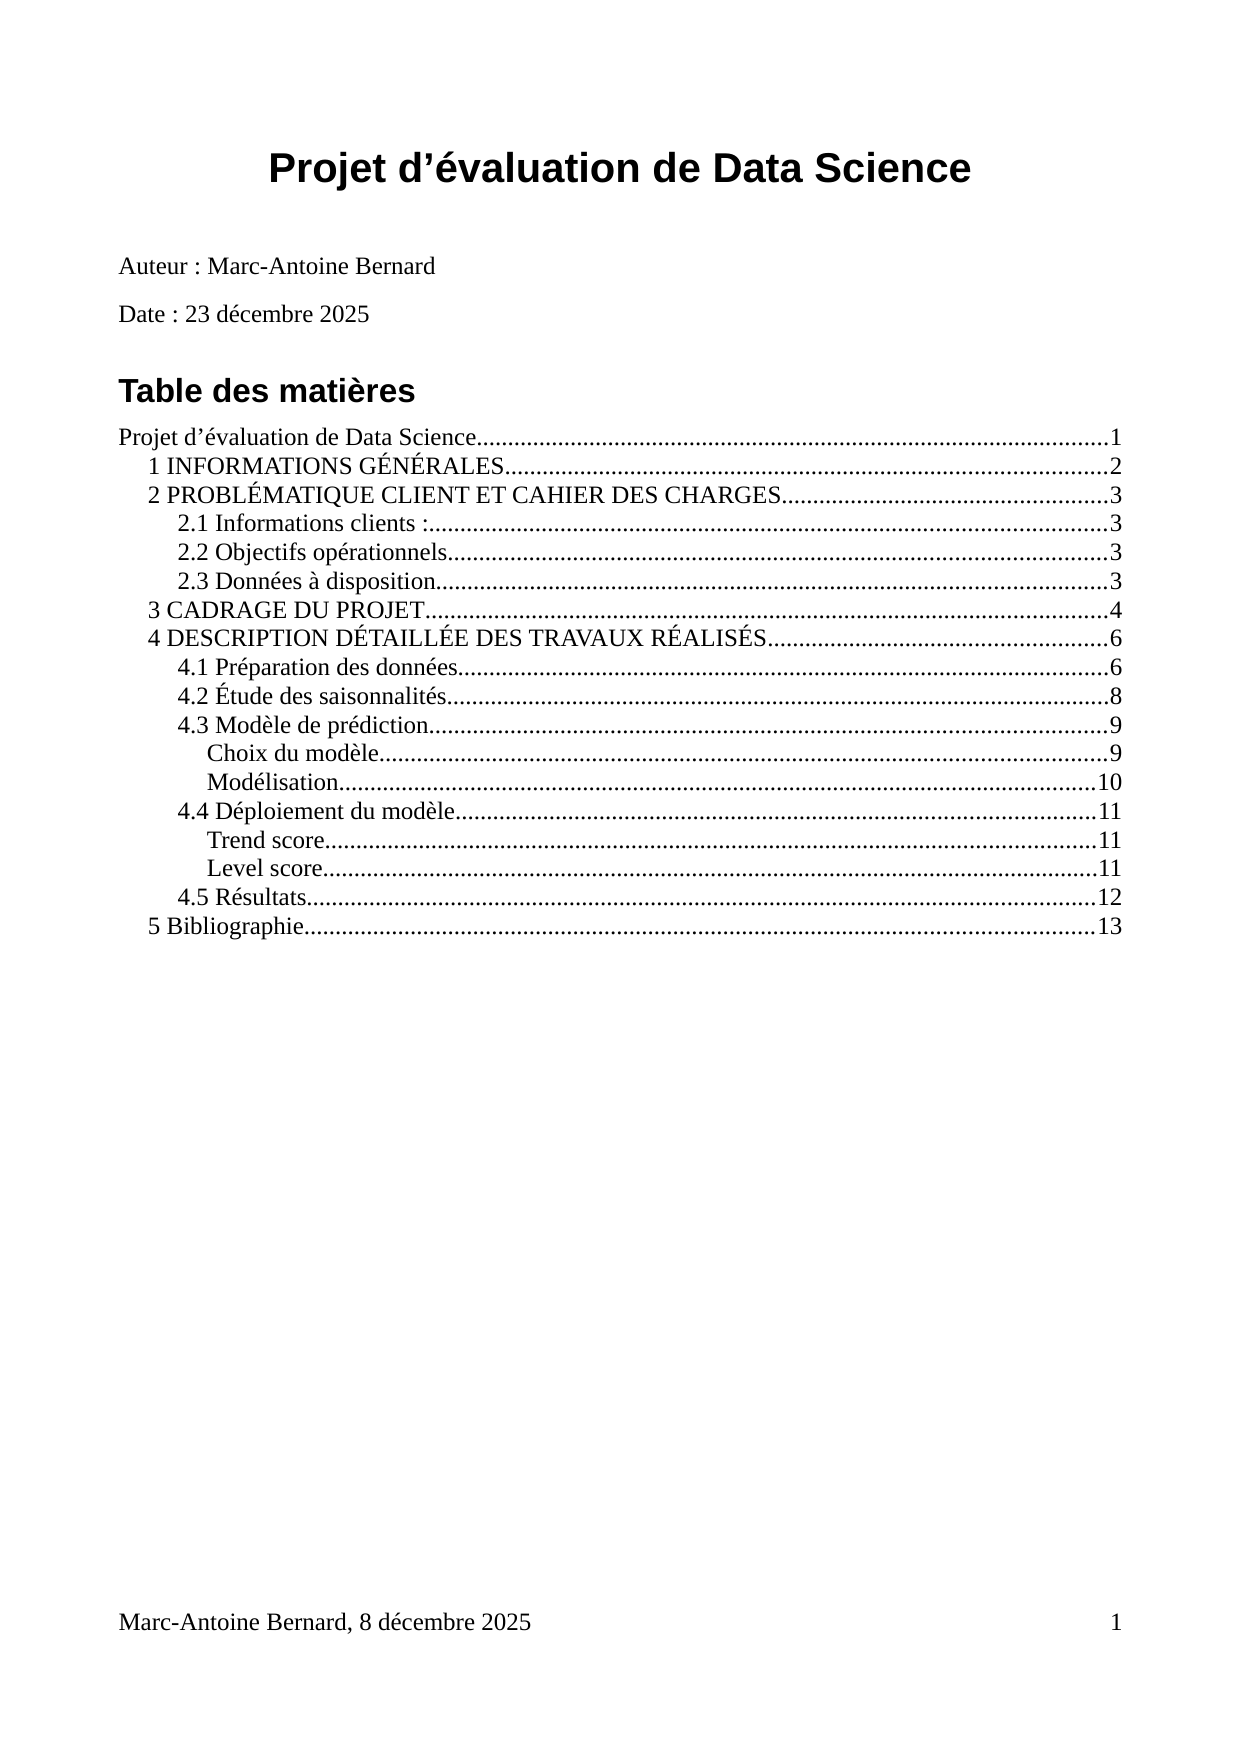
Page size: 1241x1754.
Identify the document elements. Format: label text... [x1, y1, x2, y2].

text Auteur : Marc-Antoine Bernard [118, 251, 1122, 280]
text 4 DESCRIPTION DÉTAILLÉE DES TRAVAUX RÉALISÉS 6 [148, 623, 1122, 652]
text 4.5 Résultats 12 [177, 882, 1122, 911]
text 4.2 Étude des saisonnalités 8 [177, 681, 1122, 710]
text Modélisation 10 [207, 767, 1122, 796]
text Trend score 11 [207, 825, 1122, 853]
subtitle Projet d’évaluation de Data Science [118, 143, 1122, 191]
text Choix du modèle 9 [207, 738, 1122, 767]
text Date : 23 décembre 2025 [118, 299, 1122, 327]
text 4.3 Modèle de prédiction 9 [177, 710, 1122, 738]
text 2.2 Objectifs opérationnels 3 [177, 537, 1122, 566]
text Projet d’évaluation de Data Science 1 [118, 422, 1122, 451]
text 1 INFORMATIONS GÉNÉRALES 2 [148, 451, 1122, 480]
text 4.4 Déploiement du modèle 11 [177, 796, 1122, 825]
text 4.1 Préparation des données 6 [177, 652, 1122, 681]
subtitle Table des matières [118, 371, 1122, 410]
text 2.3 Données à disposition 3 [177, 566, 1122, 595]
text 2.1 Informations clients : 3 [177, 508, 1122, 537]
text 3 CADRAGE DU PROJET 4 [148, 595, 1122, 623]
text 2 PROBLÉMATIQUE CLIENT ET CAHIER DES CHARGES 3 [148, 480, 1122, 508]
text Level score 11 [207, 853, 1122, 882]
text 5 Bibliographie 13 [148, 911, 1122, 940]
